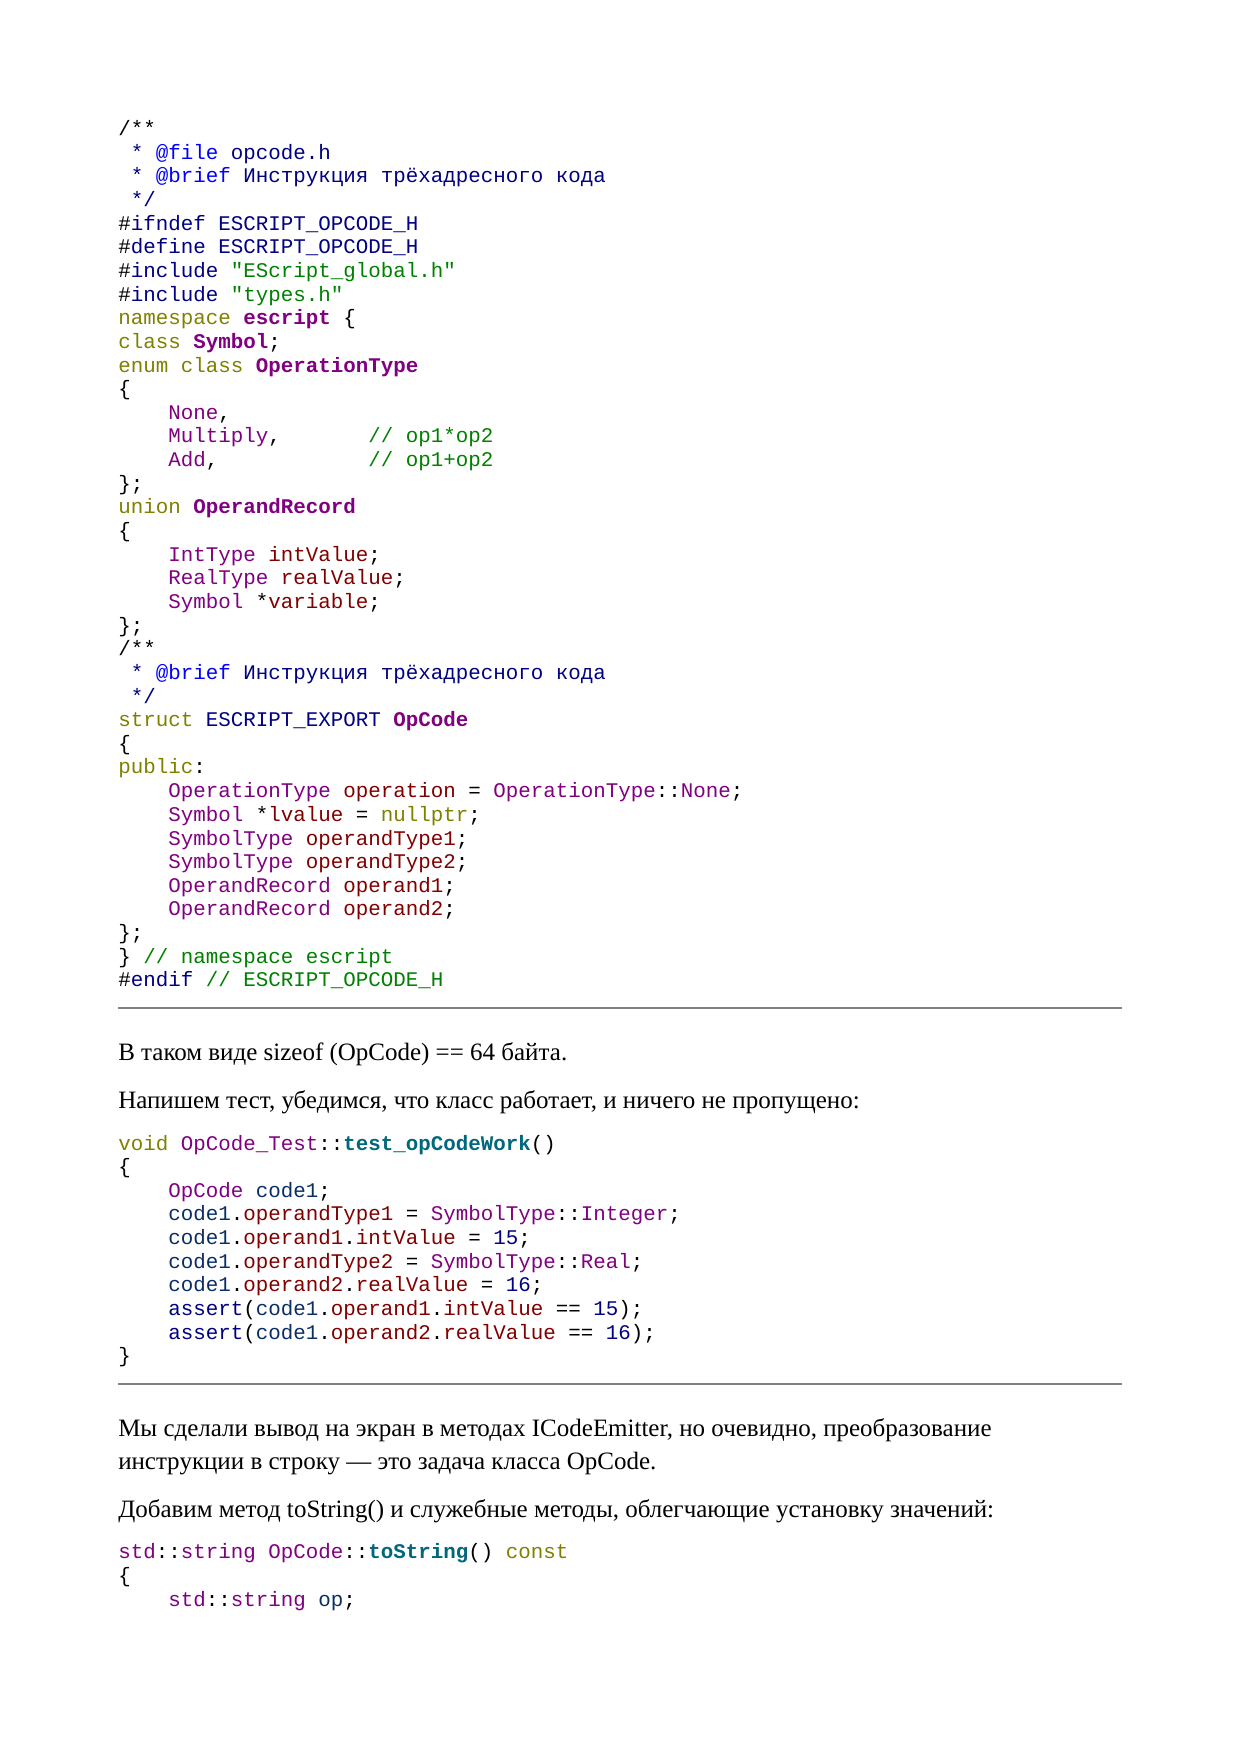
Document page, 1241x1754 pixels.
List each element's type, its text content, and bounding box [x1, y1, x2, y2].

text struct ESCRIPT_EXPORT OpCode [118, 709, 1122, 733]
text public: [118, 757, 1122, 780]
text } // namespace escript [118, 946, 1122, 969]
text /** [118, 118, 1122, 142]
text { [118, 520, 1122, 544]
text * @brief Инструкция трёхадресного кода [118, 662, 1122, 686]
text #endif // ESCRIPT_OPCODE_H [118, 969, 1122, 993]
text }; [118, 615, 1122, 638]
text Add, // op1+op2 [118, 449, 1122, 473]
text std::string OpCode::toString() const [118, 1541, 1122, 1565]
text #include "EScript_global.h" [118, 260, 1122, 284]
text { [118, 378, 1122, 402]
text IntType intValue; [118, 544, 1122, 567]
text code1.operandType2 = SymbolType::Real; [118, 1251, 1122, 1274]
text }; [118, 922, 1122, 946]
text code1.operand1.intValue = 15; [118, 1227, 1122, 1251]
text code1.operand2.realValue = 16; [118, 1274, 1122, 1298]
text assert(code1.operand1.intValue == 15); [118, 1298, 1122, 1322]
text RealType realValue; [118, 567, 1122, 591]
text { [118, 1156, 1122, 1180]
text { [118, 1565, 1122, 1589]
text class Symbol; [118, 331, 1122, 354]
text #ifndef ESCRIPT_OPCODE_H [118, 213, 1122, 236]
text #include "types.h" [118, 284, 1122, 307]
text Мы сделали вывод на экран в методах ICodeEmitter, но очевидно, преобразование инструкции в строку — это задача класса OpCode. [118, 1413, 1122, 1475]
text None, [118, 402, 1122, 426]
text } [118, 1345, 1122, 1369]
text SymbolType operandType2; [118, 851, 1122, 875]
text code1.operandType1 = SymbolType::Integer; [118, 1203, 1122, 1227]
text Добавим метод toString() и служебные методы, облегчающие установку значений: [118, 1494, 1122, 1523]
text */ [118, 189, 1122, 213]
text Напишем тест, убедимся, что класс работает, и ничего не пропущено: [118, 1085, 1122, 1114]
text * @file opcode.h [118, 142, 1122, 165]
text assert(code1.operand2.realValue == 16); [118, 1322, 1122, 1345]
text union OperandRecord [118, 496, 1122, 520]
text Multiply, // op1*op2 [118, 426, 1122, 449]
text OperationType operation = OperationType::None; [118, 780, 1122, 804]
text { [118, 733, 1122, 757]
text OperandRecord operand2; [118, 898, 1122, 922]
text В таком виде sizeof (OpCode) == 64 байта. [118, 1037, 1122, 1066]
text std::string op; [118, 1589, 1122, 1612]
text * @brief Инструкция трёхадресного кода [118, 165, 1122, 189]
text Symbol *lvalue = nullptr; [118, 804, 1122, 827]
text */ [118, 686, 1122, 709]
text SymbolType operandType1; [118, 827, 1122, 851]
text void OpCode_Test::test_opCodeWork() [118, 1132, 1122, 1156]
text enum class OperationType [118, 354, 1122, 378]
text }; [118, 473, 1122, 496]
text OperandRecord operand1; [118, 875, 1122, 898]
text namespace escript { [118, 307, 1122, 331]
text OpCode code1; [118, 1180, 1122, 1203]
text /** [118, 638, 1122, 662]
text Symbol *variable; [118, 591, 1122, 615]
text #define ESCRIPT_OPCODE_H [118, 236, 1122, 260]
